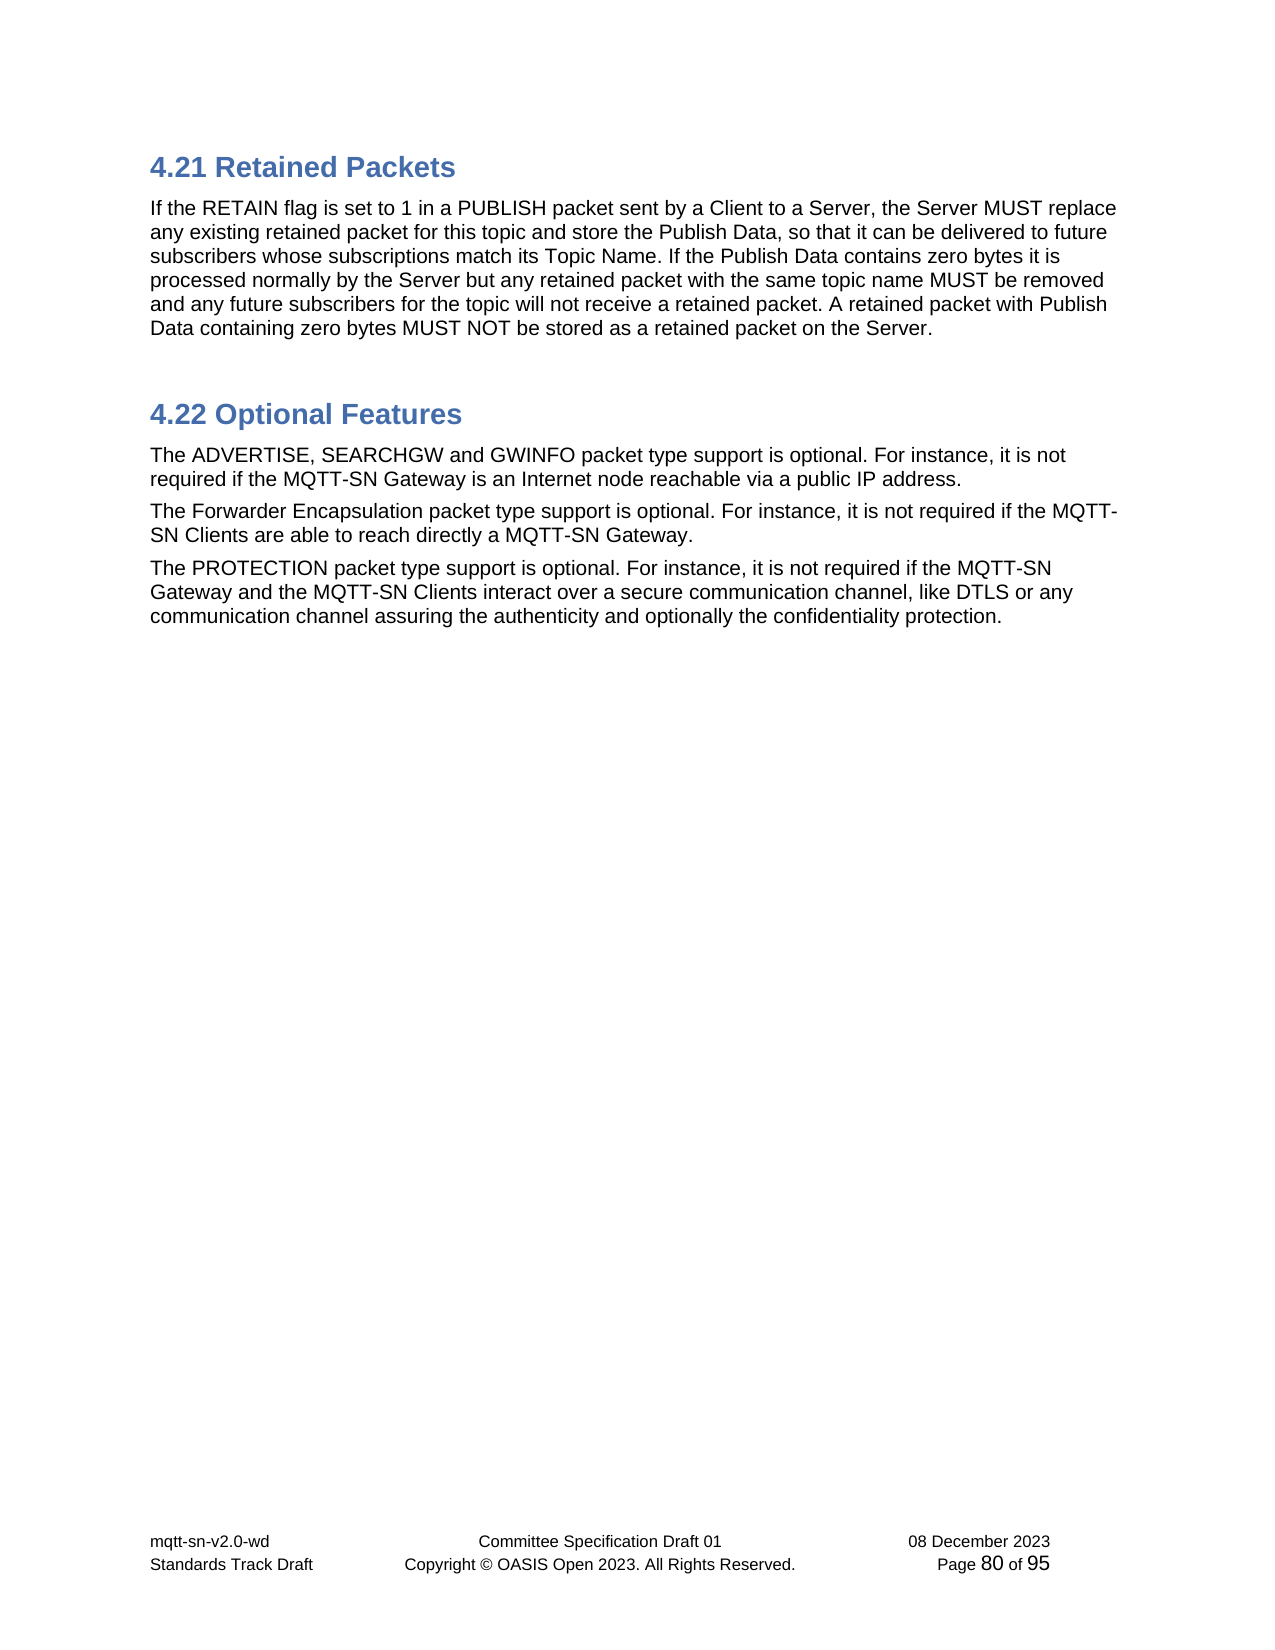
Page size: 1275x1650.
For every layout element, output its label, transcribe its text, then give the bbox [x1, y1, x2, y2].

text The PROTECTION packet type support is optional. For instance, it is not required if the MQTT-SN Gateway and the MQTT-SN Clients interact over a secure communication channel, like DTLS or any communication channel assuring the authenticity and optionally the confidentiality protection. [150, 556, 1125, 627]
text The Forwarder Encapsulation packet type support is optional. For instance, it is not required if the MQTT-SN Clients are able to reach directly a MQTT-SN Gateway. [150, 499, 1125, 547]
text If the RETAIN flag is set to 1 in a PUBLISH packet sent by a Client to a Server, the Server MUST replace any existing retained packet for this topic and store the Publish Data, so that it can be delivered to future subscribers whose subscriptions match its Topic Name. If the Publish Data contains zero bytes it is processed normally by the Server but any retained packet with the same topic name MUST be removed and any future subscribers for the topic will not receive a retained packet. A retained packet with Publish Data containing zero bytes MUST NOT be stored as a retained packet on the Server. [150, 196, 1125, 340]
text The ADVERTISE, SEARCHGW and GWINFO packet type support is optional. For instance, it is not required if the MQTT-SN Gateway is an Internet node reachable via a public IP address. [150, 443, 1125, 491]
subtitle 4.21 Retained Packets [150, 150, 1125, 183]
subtitle 4.22 Optional Features [150, 397, 1125, 431]
